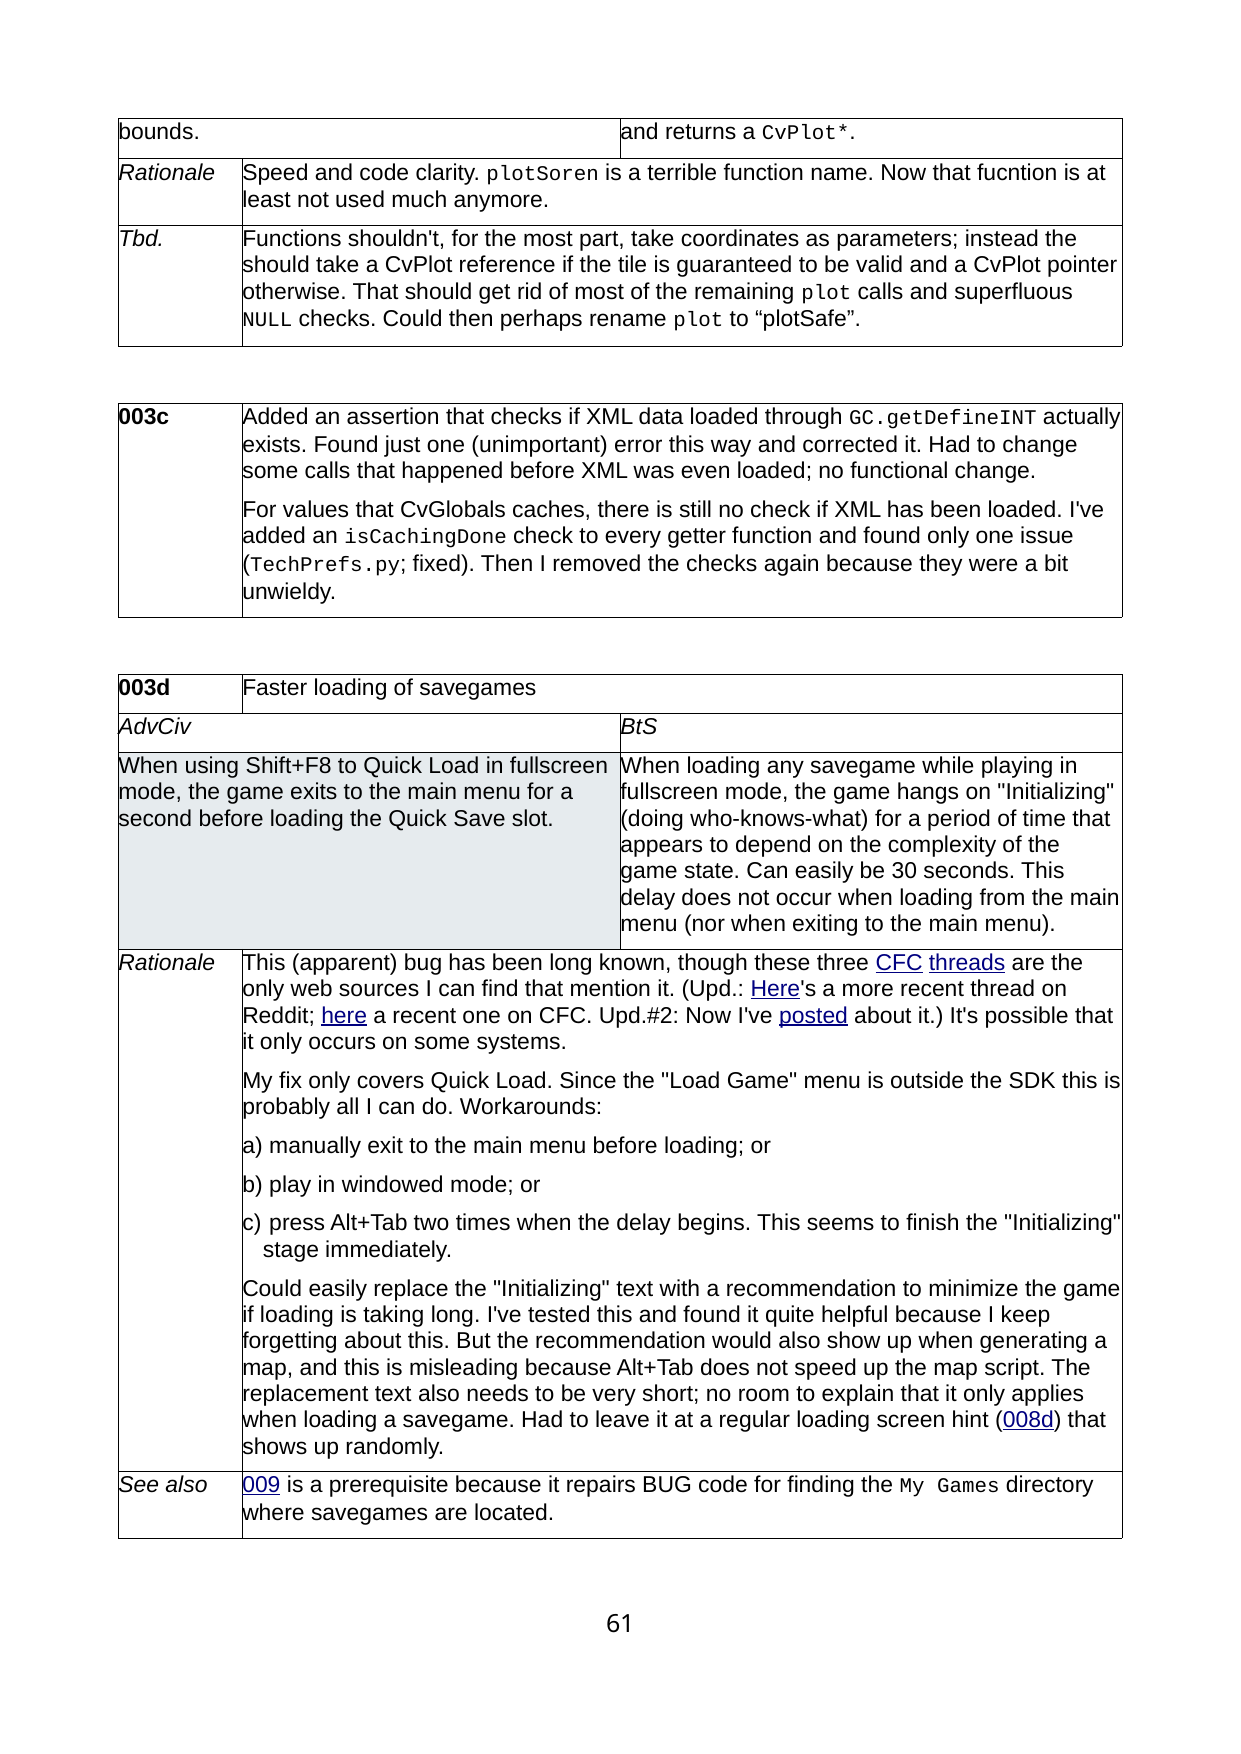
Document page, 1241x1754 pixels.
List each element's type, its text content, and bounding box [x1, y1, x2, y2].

table_cell See also [119, 1472, 242, 1538]
table_cell and returns a CvPlot*. [621, 119, 1122, 158]
table_cell Functions shouldn't, for the most part, take coordinates as parameters; instead the should take a CvPlot reference if the tile is guaranteed to be valid and a CvPlot pointer otherwise. That should get rid of most of the remaining plot calls and superfluous NULL checks. Could then perhaps rename plot to “plotSafe”. [243, 226, 1122, 346]
table_header 003c [119, 404, 242, 617]
table_cell When using Shift+F8 to Quick Load in fullscreen mode, the game exits to the main menu for a second before loading the Quick Save slot. [119, 753, 620, 949]
table_header Faster loading of savegames [243, 675, 1122, 713]
table_header 003d [119, 675, 242, 713]
table_cell Rationale [119, 159, 242, 225]
table_cell Speed and code clarity. plotSoren is a terrible function name. Now that fucntion is at least not used much anymore. [243, 159, 1122, 225]
table_header Added an assertion that checks if XML data loaded through GC.getDefineINT actually exists. Found just one (unimportant) error this way and corrected it. Had to change some calls that happened before XML was even loaded; no functional change. For values that CvGlobals caches, there is still no check if XML has been loaded. I've added an isCachingDone check to every getter function and found only one issue (TechPrefs.py; fixed). Then I removed the checks again because they were a bit unwieldy. [243, 404, 1122, 617]
table_cell Tbd. [119, 226, 242, 346]
table_cell When loading any savegame while playing in fullscreen mode, the game hangs on "Initializing" (doing who-knows-what) for a period of time that appears to depend on the complexity of the game state. Can easily be 30 seconds. This delay does not occur when loading from the main menu (nor when exiting to the main menu). [621, 753, 1122, 949]
table_cell 009 is a prerequisite because it repairs BUG code for finding the My Games directory where savegames are located. [243, 1472, 1122, 1538]
table_cell BtS [621, 714, 1122, 752]
table_cell AdvCiv [119, 714, 620, 752]
table_cell This (apparent) bug has been long known, though these three CFC threads are the only web sources I can find that mention it. (Upd.: Here's a more recent thread on Reddit; here a recent one on CFC. Upd.#2: Now I've posted about it.) It's possible that it only occurs on some systems. My fix only covers Quick Load. Since the "Load Game" menu is outside the SDK this is probably all I can do. Workarounds: manually exit to the main menu before loading; or play in windowed mode; or press Alt+Tab two times when the delay begins. This seems to finish the "Initializing" stage immediately. Could easily replace the "Initializing" text with a recommendation to minimize the game if loading is taking long. I've tested this and found it quite helpful because I keep forgetting about this. But the recommendation would also show up when generating a map, and this is misleading because Alt+Tab does not speed up the map script. The replacement text also needs to be very short; no room to explain that it only applies when loading a savegame. Had to leave it at a regular loading screen hint (008d) that shows up randomly. [243, 950, 1122, 1471]
table_cell Rationale [119, 950, 242, 1471]
table_cell bounds. [119, 119, 620, 158]
